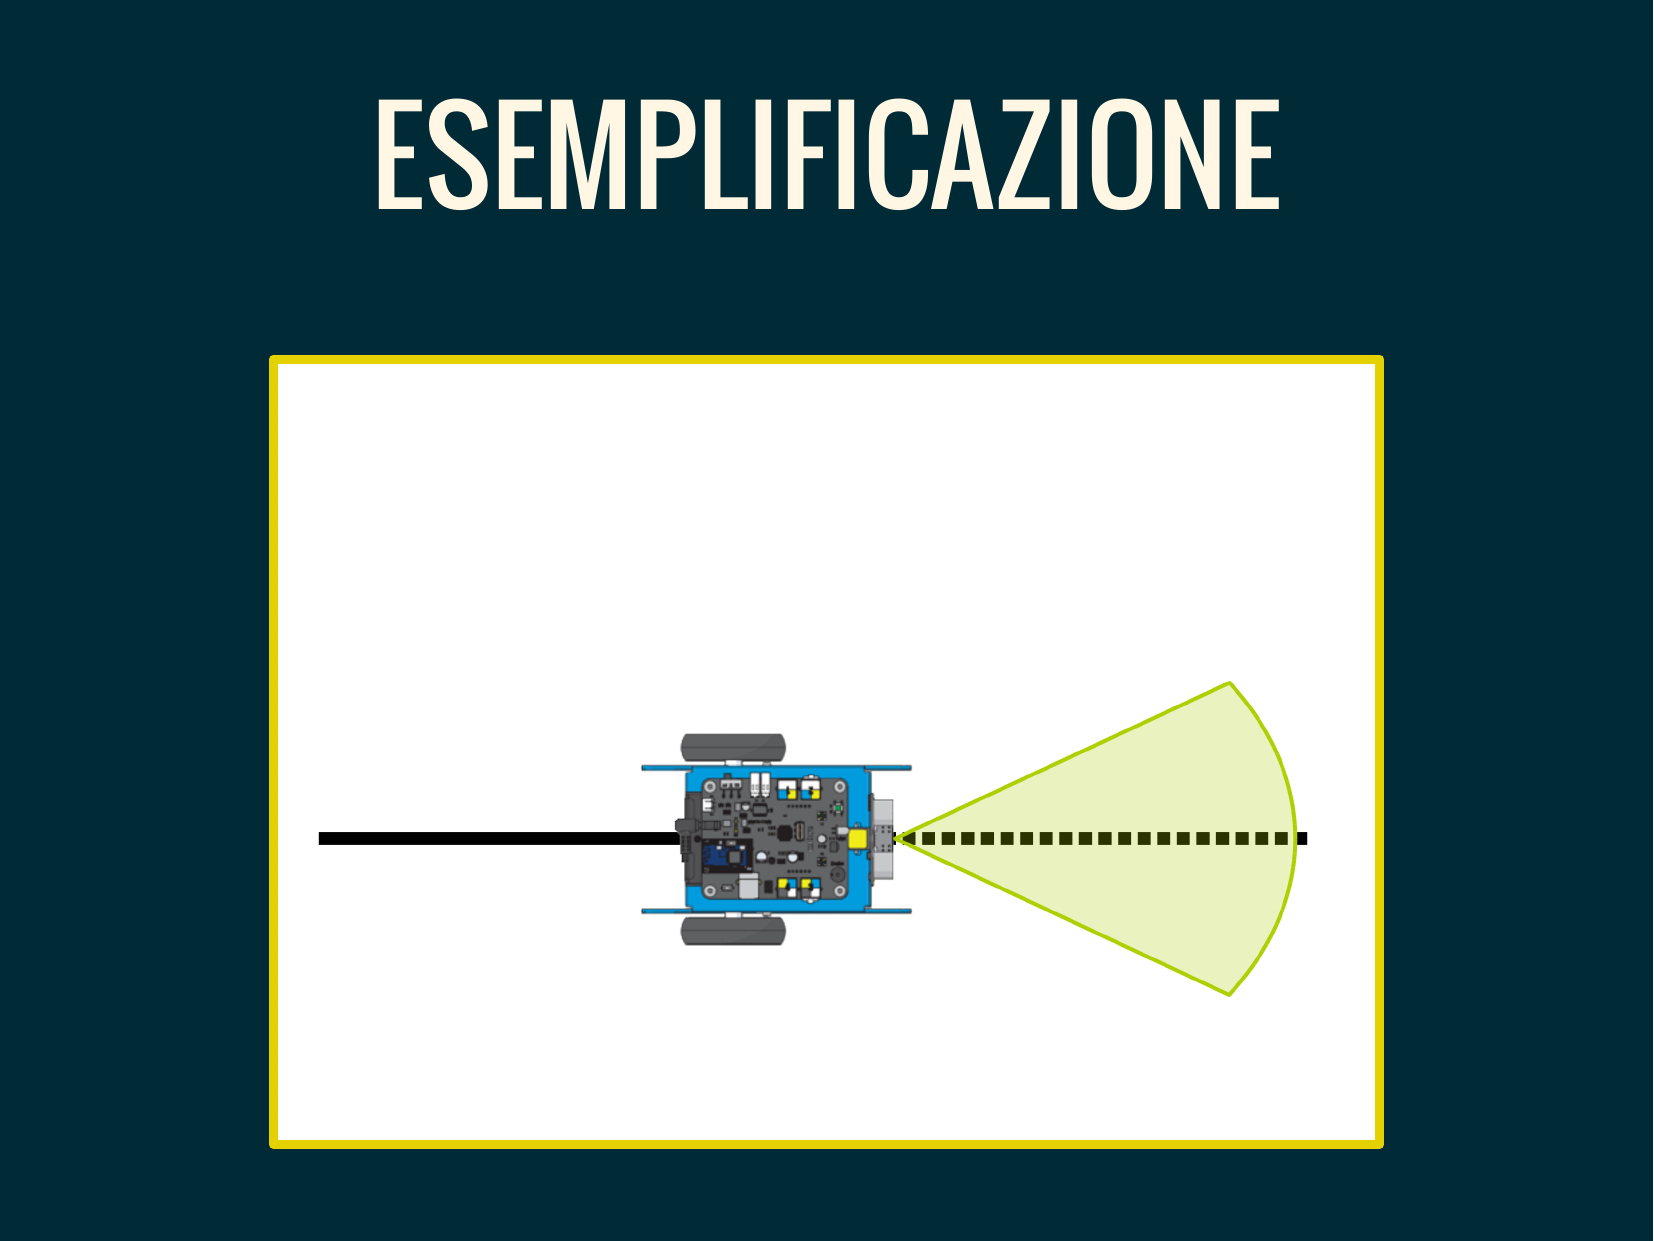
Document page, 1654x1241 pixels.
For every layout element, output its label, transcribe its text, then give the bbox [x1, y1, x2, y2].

title Esemplificazione [82, 49, 1571, 257]
picture [277, 363, 1376, 1140]
